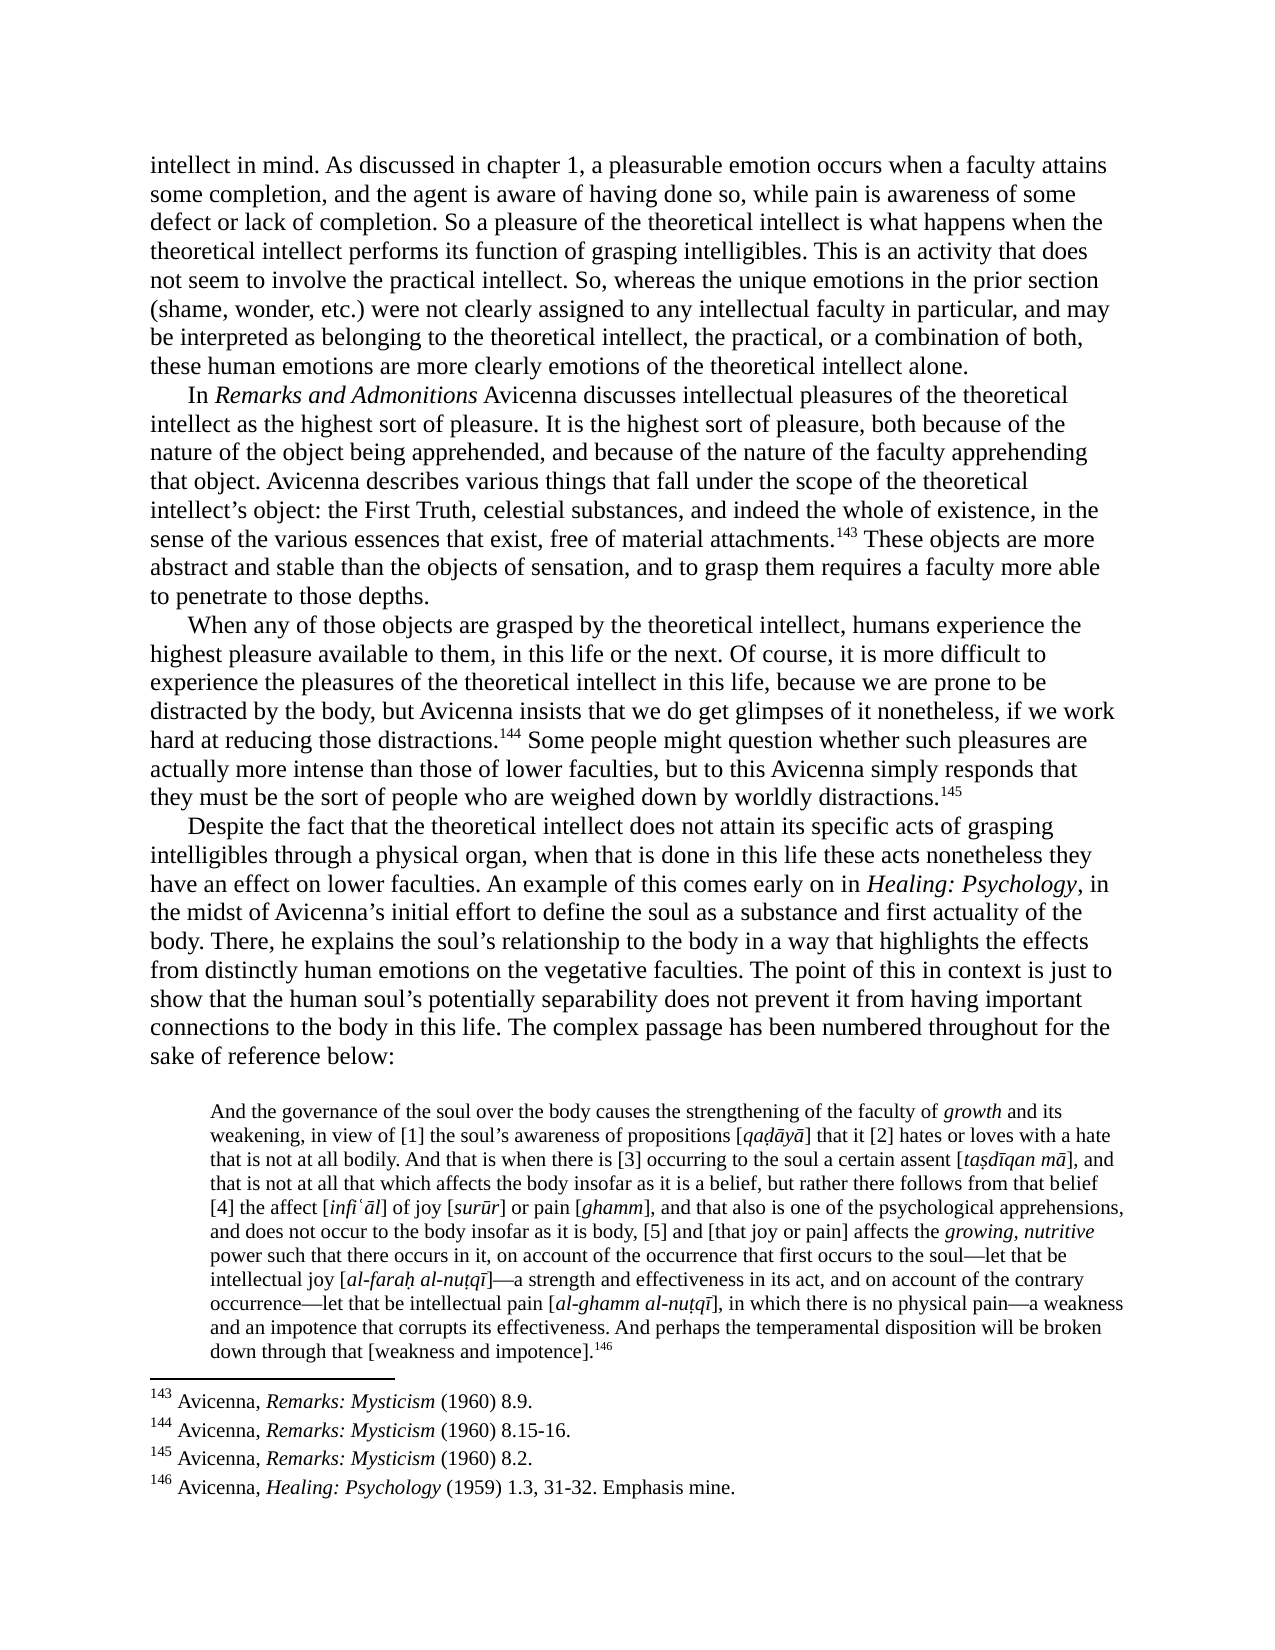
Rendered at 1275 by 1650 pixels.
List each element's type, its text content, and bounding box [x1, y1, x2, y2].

text Avicenna, Remarks: Mysticism (1960) 8.15-16. [150, 1414, 1125, 1442]
text intellect in mind. As discussed in chapter 1, a pleasurable emotion occurs when a faculty attains some completion, and the agent is aware of having done so, while pain is awareness of some defect or lack of completion. So a pleasure of the theoretical intellect is what happens when the theoretical intellect performs its function of grasping intelligibles. This is an activity that does not seem to involve the practical intellect. So, whereas the unique emotions in the prior section (shame, wonder, etc.) were not clearly assigned to any intellectual faculty in particular, and may be interpreted as belonging to the theoretical intellect, the practical, or a combination of both, these human emotions are more clearly emotions of the theoretical intellect alone. [150, 150, 1125, 380]
text And the governance of the soul over the body causes the strengthening of the faculty of growth and its weakening, in view of [1] the soul’s awareness of propositions [qaḍāyā] that it [2] hates or loves with a hate that is not at all bodily. And that is when there is [3] occurring to the soul a certain assent [taṣdīqan mā], and that is not at all that which affects the body insofar as it is a belief, but rather there follows from that belief [4] the affect [infiʿāl] of joy [surūr] or pain [ghamm], and that also is one of the psychological apprehensions, and does not occur to the body insofar as it is body, [5] and [that joy or pain] affects the growing, nutritive power such that there occurs in it, on account of the occurrence that first occurs to the soul—let that be intellectual joy [al-faraḥ al-nuṭqī]—a strength and effectiveness in its act, and on account of the contrary occurrence—let that be intellectual pain [al-ghamm al-nuṭqī], in which there is no physical pain—a weakness and an impotence that corrupts its effectiveness. And perhaps the temperamental disposition will be broken down through that [weakness and impotence]. [210, 1099, 1125, 1363]
text Avicenna, Remarks: Mysticism (1960) 8.2. [150, 1442, 1125, 1471]
text In Remarks and Admonitions Avicenna discusses intellectual pleasures of the theoretical intellect as the highest sort of pleasure. It is the highest sort of pleasure, both because of the nature of the object being apprehended, and because of the nature of the faculty apprehending that object. Avicenna describes various things that fall under the scope of the theoretical intellect’s object: the First Truth, celestial substances, and indeed the whole of existence, in the sense of the various essences that exist, free of material attachments. These objects are more abstract and stable than the objects of sensation, and to grasp them requires a faculty more able to penetrate to those depths. [150, 380, 1125, 610]
text Avicenna, Healing: Psychology (1959) 1.3, 31-32. Emphasis mine. [150, 1471, 1125, 1500]
text Despite the fact that the theoretical intellect does not attain its specific acts of grasping intelligibles through a physical organ, when that is done in this life these acts nonetheless they have an effect on lower faculties. An example of this comes early on in Healing: Psychology, in the midst of Avicenna’s initial effort to define the soul as a substance and first actuality of the body. There, he explains the soul’s relationship to the body in a way that highlights the effects from distinctly human emotions on the vegetative faculties. The point of this in context is just to show that the human soul’s potentially separability does not prevent it from having important connections to the body in this life. The complex passage has been numbered throughout for the sake of reference below: [150, 811, 1125, 1070]
text Avicenna, Remarks: Mysticism (1960) 8.9. [150, 1385, 1125, 1414]
text When any of those objects are grasped by the theoretical intellect, humans experience the highest pleasure available to them, in this life or the next. Of course, it is more difficult to experience the pleasures of the theoretical intellect in this life, because we are prone to be distracted by the body, but Avicenna insists that we do get glimpses of it nonetheless, if we work hard at reducing those distractions. Some people might question whether such pleasures are actually more intense than those of lower faculties, but to this Avicenna simply responds that they must be the sort of people who are weighed down by worldly distractions. [150, 610, 1125, 811]
